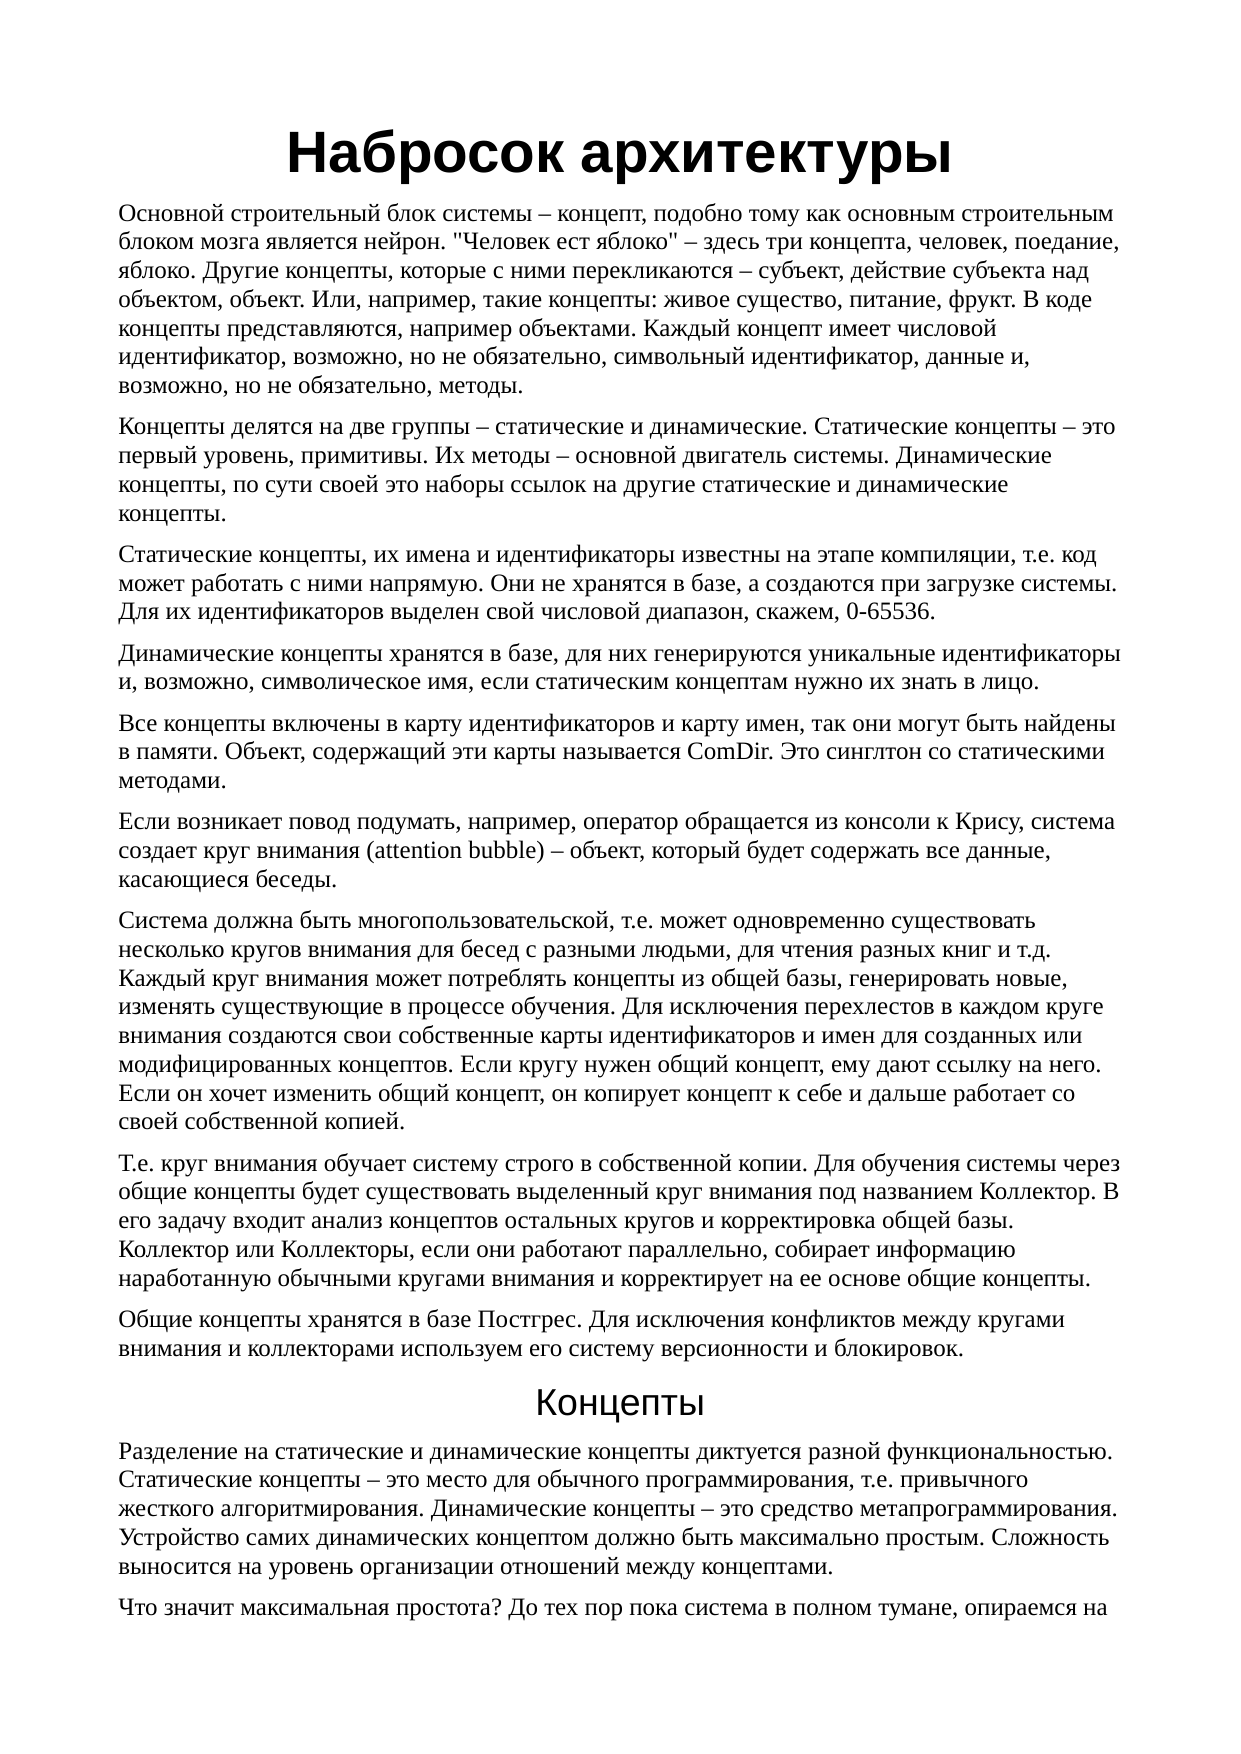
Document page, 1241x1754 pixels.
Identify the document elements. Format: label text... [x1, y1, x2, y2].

text Если возникает повод подумать, например, оператор обращается из консоли к Крису, система создает круг внимания (attention bubble) – объект, который будет содержать все данные, касающиеся беседы. [118, 806, 1122, 893]
subtitle Концепты [118, 1380, 1122, 1423]
text Что значит максимальная простота? До тех пор пока система в полном тумане, опираемся на [118, 1592, 1122, 1621]
text Статические концепты, их имена и идентификаторы известны на этапе компиляции, т.е. код может работать с ними напрямую. Они не хранятся в базе, а создаются при загрузке системы. Для их идентификаторов выделен свой числовой диапазон, скажем, 0-65536. [118, 539, 1122, 625]
text Общие концепты хранятся в базе Постгрес. Для исключения конфликтов между кругами внимания и коллекторами используем его систему версионности и блокировок. [118, 1304, 1122, 1361]
text Динамические концепты хранятся в базе, для них генерируются уникальные идентификаторы и, возможно, символическое имя, если статическим концептам нужно их знать в лицо. [118, 638, 1122, 695]
text Т.е. круг внимания обучает систему строго в собственной копии. Для обучения системы через общие концепты будет существовать выделенный круг внимания под названием Коллектор. В его задачу входит анализ концептов остальных кругов и корректировка общей базы. Коллектор или Коллекторы, если они работают параллельно, собирает информацию наработанную обычными кругами внимания и корректирует на ее основе общие концепты. [118, 1148, 1122, 1291]
text Разделение на статические и динамические концепты диктуется разной функциональностью. Статические концепты – это место для обычного программирования, т.е. привычного жесткого алгоритмирования. Динамические концепты – это средство метапрограммирования. Устройство самих динамических концептом должно быть максимально простым. Сложность выносится на уровень организации отношений между концептами. [118, 1436, 1122, 1579]
text Концепты делятся на две группы – статические и динамические. Статические концепты – это первый уровень, примитивы. Их методы – основной двигатель системы. Динамические концепты, по сути своей это наборы ссылок на другие статические и динамические концепты. [118, 411, 1122, 526]
text Система должна быть многопользовательской, т.е. может одновременно существовать несколько кругов внимания для бесед с разными людьми, для чтения разных книг и т.д. Каждый круг внимания может потреблять концепты из общей базы, генерировать новые, изменять существующие в процессе обучения. Для исключения перехлестов в каждом круге внимания создаются свои собственные карты идентификаторов и имен для созданных или модифицированных концептов. Если кругу нужен общий концепт, ему дают ссылку на него. Если он хочет изменить общий концепт, он копирует концепт к себе и дальше работает со своей собственной копией. [118, 905, 1122, 1135]
text Основной строительный блок системы – концепт, подобно тому как основным строительным блоком мозга является нейрон. "Человек ест яблоко" – здесь три концепта, человек, поедание, яблоко. Другие концепты, которые с ними перекликаются – субъект, действие субъекта над объектом, объект. Или, например, такие концепты: живое существо, питание, фрукт. В коде концепты представляются, например объектами. Каждый концепт имеет числовой идентификатор, возможно, но не обязательно, символьный идентификатор, данные и, возможно, но не обязательно, методы. [118, 198, 1122, 399]
title Набросок архитектуры [118, 118, 1122, 185]
text Все концепты включены в карту идентификаторов и карту имен, так они могут быть найдены в памяти. Объект, содержащий эти карты называется ComDir. Это синглтон со статическими методами. [118, 708, 1122, 794]
